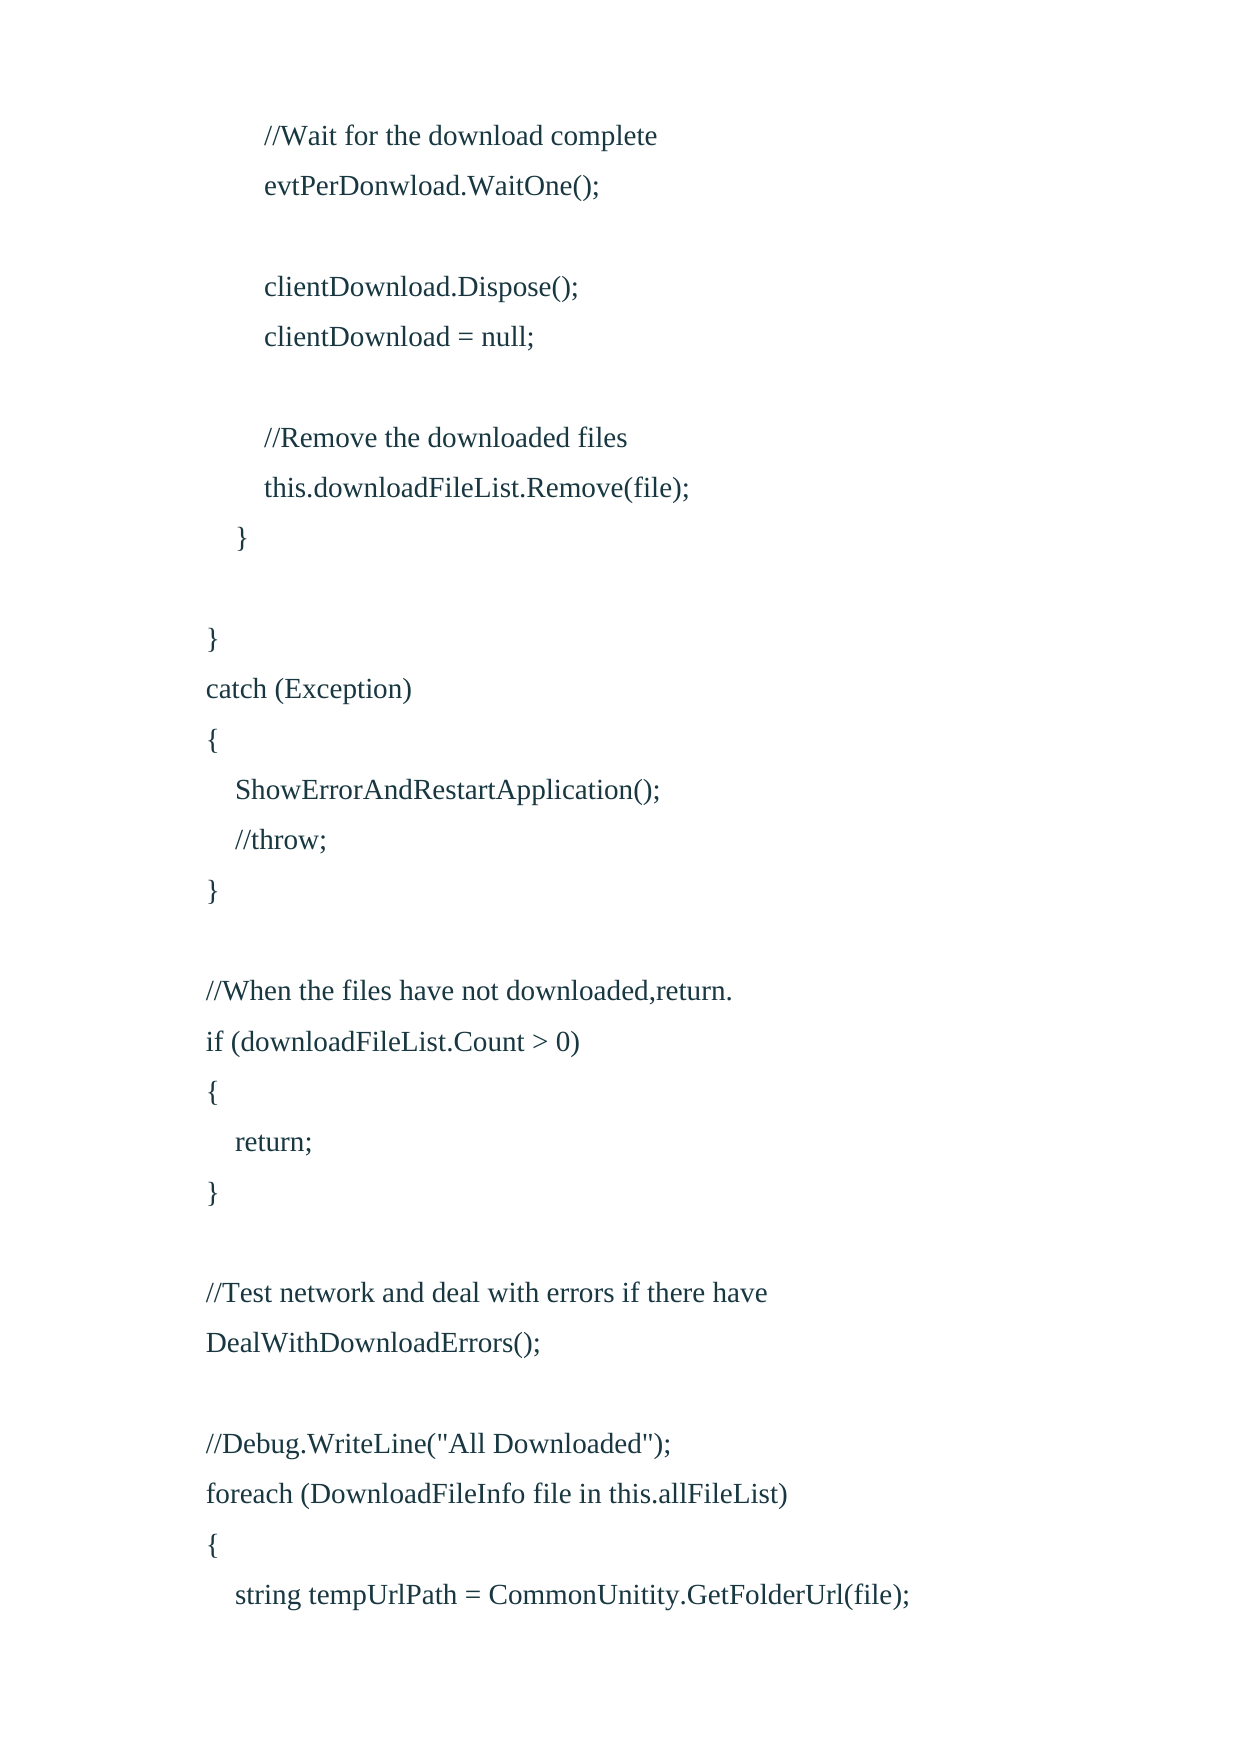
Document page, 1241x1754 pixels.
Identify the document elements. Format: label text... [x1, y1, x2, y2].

text //Wait for the download complete evtPerDonwload.WaitOne(); clientDownload.Dispose(); clientDownload = null; //Remove the downloaded files this.downloadFileList.Remove(file); } } catch (Exception) { ShowErrorAndRestartApplication(); //throw; } //When the files have not downloaded,return. if (downloadFileList.Count > 0) { return; } //Test network and deal with errors if there have DealWithDownloadErrors(); //Debug.WriteLine("All Downloaded"); foreach (DownloadFileInfo file in this.allFileList) { string tempUrlPath = CommonUnitity.GetFolderUrl(file); [118, 118, 1122, 1611]
